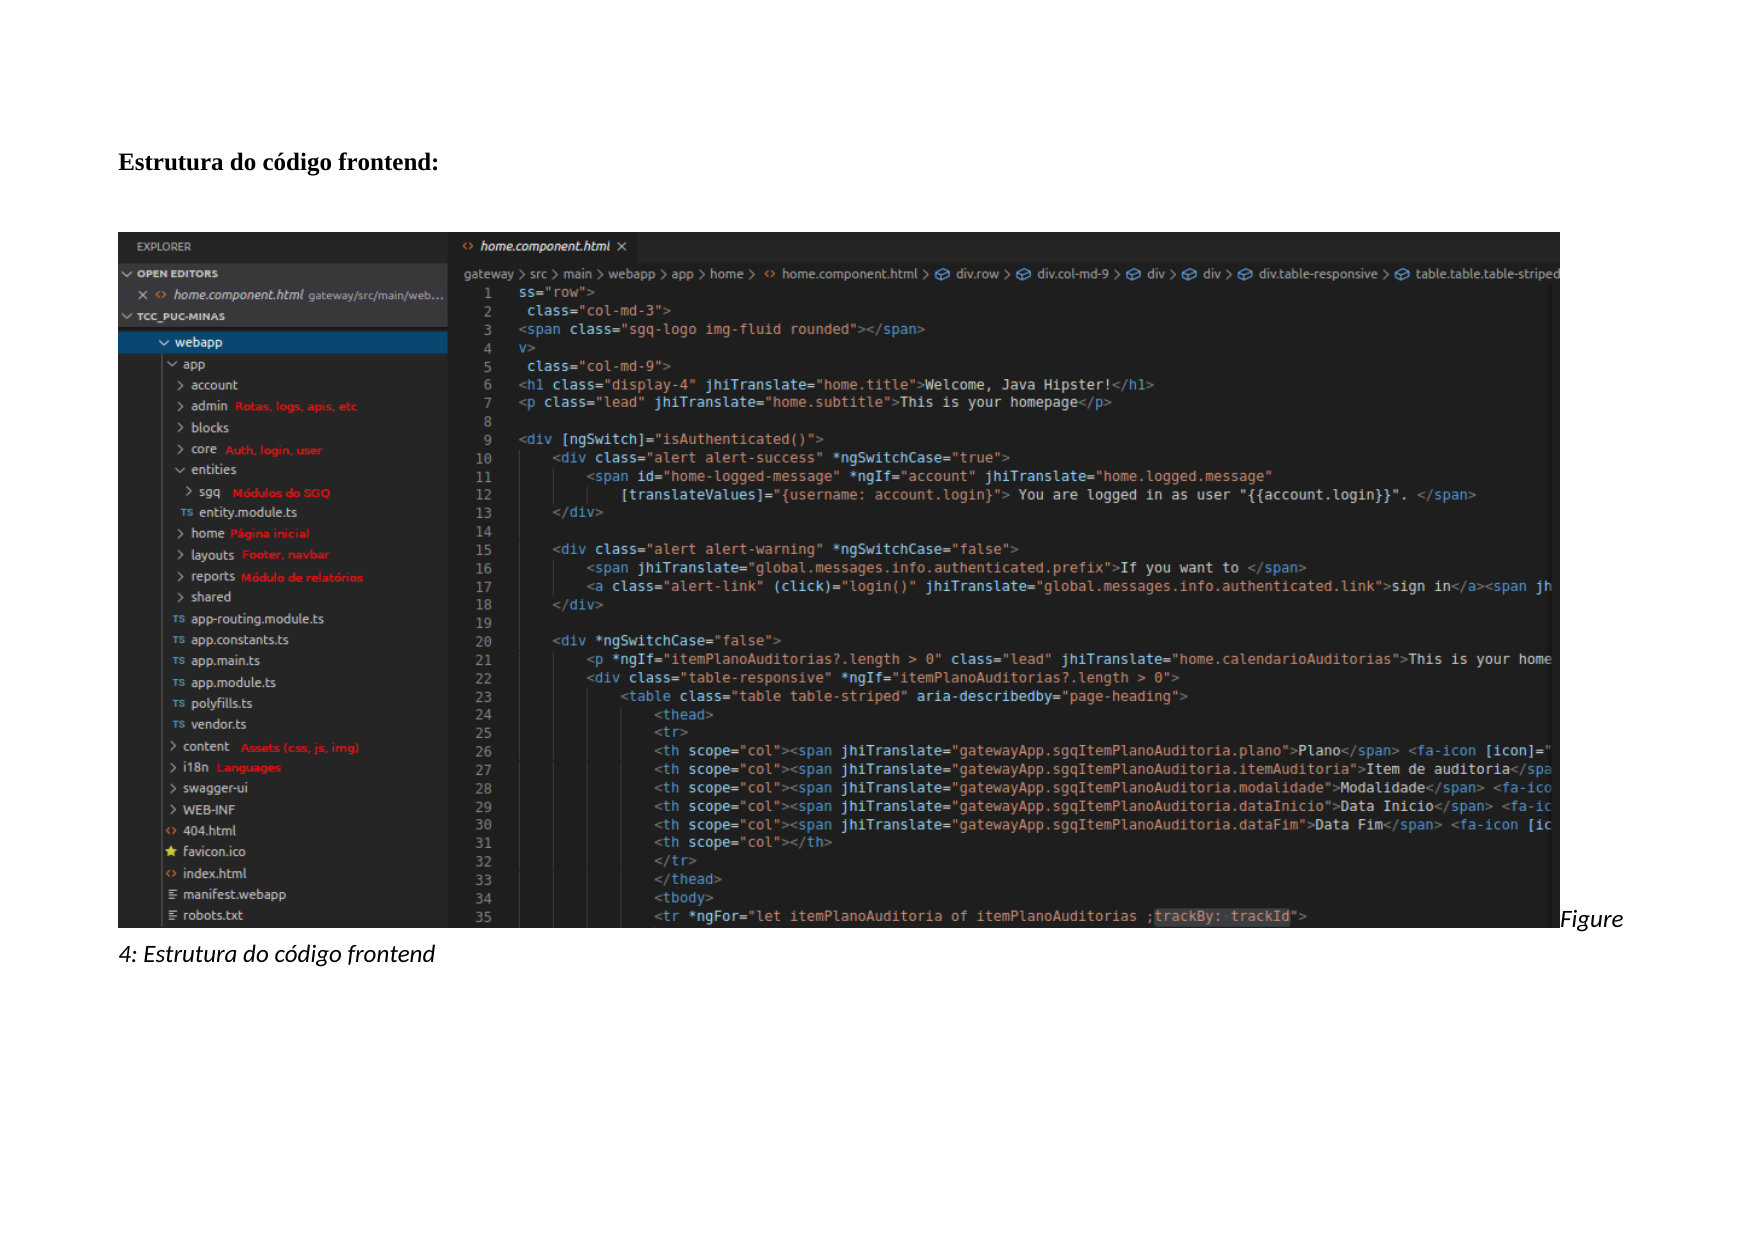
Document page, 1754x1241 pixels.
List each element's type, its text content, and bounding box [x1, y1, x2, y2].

text Estrutura do código frontend: [118, 147, 1636, 176]
picture [118, 232, 1560, 928]
text Figure 4: Estrutura do código frontend [118, 928, 1636, 969]
